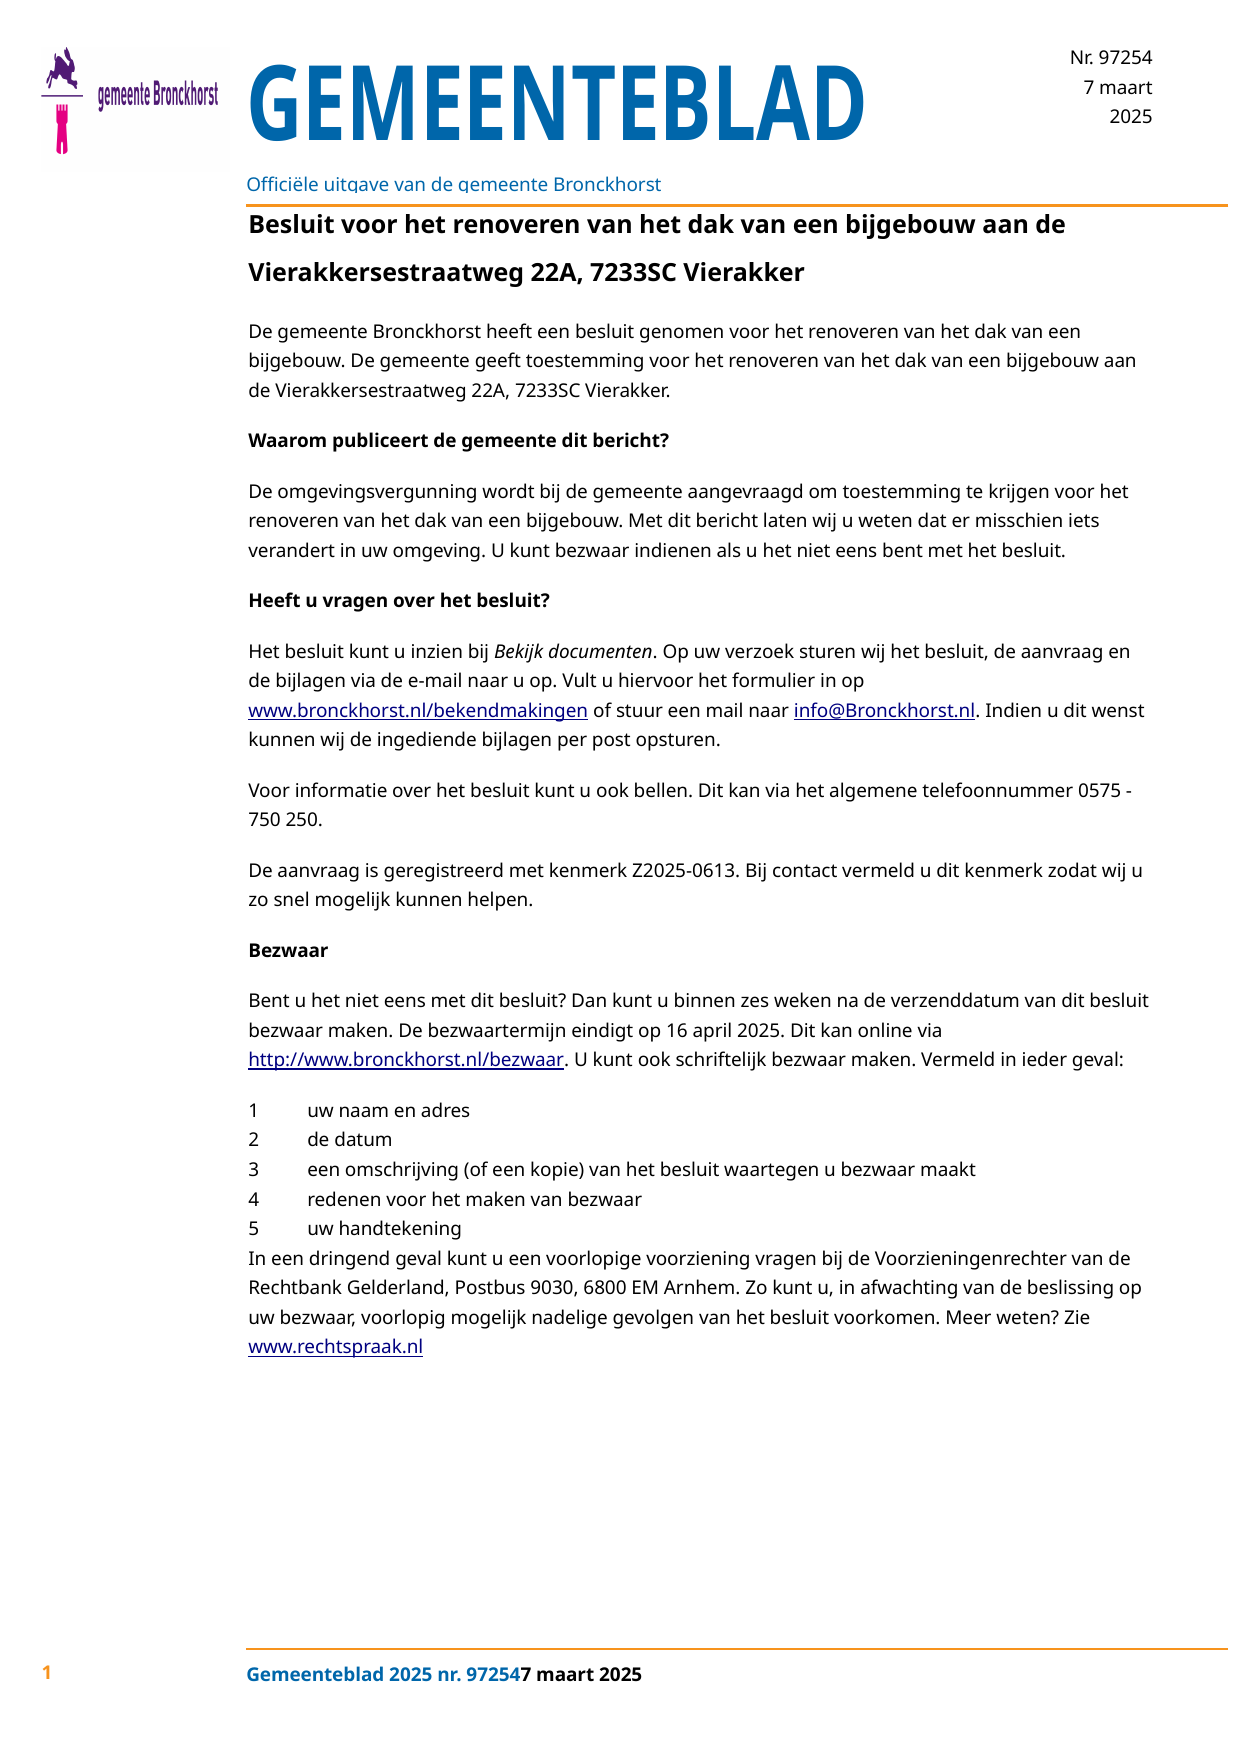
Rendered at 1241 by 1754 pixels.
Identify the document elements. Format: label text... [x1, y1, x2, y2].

text Waarom publiceert de gemeente dit bericht? [248, 427, 1152, 453]
text Het besluit kunt u inzien bij Bekijk documenten. Op uw verzoek sturen wij het besluit, de aanvraag en de bijlagen via de e-mail naar u op. Vult u hiervoor het formulier in op www.bronckhorst.nl/bekendmakingen of stuur een mail naar info@Bronckhorst.nl. Indien u dit wenst kunnen wij de ingediende bijlagen per post opsturen. [248, 638, 1152, 752]
list uw naam en adres [248, 1097, 1152, 1123]
text Heeft u vragen over het besluit? [248, 587, 1152, 613]
text Bezwaar [248, 937, 1152, 963]
text Bent u het niet eens met dit besluit? Dan kunt u binnen zes weken na de verzenddatum van dit besluit bezwaar maken. De bezwaartermijn eindigt op 16 april 2025. Dit kan online via http://www.bronckhorst.nl/bezwaar. U kunt ook schriftelijk bezwaar maken. Vermeld in ieder geval: [248, 987, 1152, 1072]
text De omgevingsvergunning wordt bij de gemeente aangevraagd om toestemming te krijgen voor het renoveren van het dak van een bijgebouw. Met dit bericht laten wij u weten dat er misschien iets verandert in uw omgeving. U kunt bezwaar indienen als u het niet eens bent met het besluit. [248, 478, 1152, 563]
picture [41, 47, 231, 172]
text De aanvraag is geregistreerd met kenmerk Z2025-0613. Bij contact vermeld u dit kenmerk zodat wij u zo snel mogelijk kunnen helpen. [248, 857, 1152, 912]
text In een dringend geval kunt u een voorlopige voorziening vragen bij de Voorzieningenrechter van de Rechtbank Gelderland, Postbus 9030, 6800 EM Arnhem. Zo kunt u, in afwachting van de beslissing op uw bezwaar, voorlopig mogelijk nadelige gevolgen van het besluit voorkomen. Meer weten? Zie www.rechtspraak.nl [248, 1245, 1152, 1359]
list uw handtekening [248, 1215, 1152, 1241]
list een omschrijving (of een kopie) van het besluit waartegen u bezwaar maakt [248, 1156, 1152, 1182]
list de datum [248, 1127, 1152, 1152]
text Voor informatie over het besluit kunt u ook bellen. Dit kan via het algemene telefoonnummer 0575 - 750 250. [248, 777, 1152, 832]
text De gemeente Bronckhorst heeft een besluit genomen voor het renoveren van het dak van een bijgebouw. De gemeente geeft toestemming voor het renoveren van het dak van een bijgebouw aan de Vierakkersestraatweg 22A, 7233SC Vierakker. [248, 318, 1152, 403]
text Besluit voor het renoveren van het dak van een bijgebouw aan de Vierakkersestraatweg 22A, 7233SC Vierakker [248, 207, 1152, 288]
list redenen voor het maken van bezwaar [248, 1186, 1152, 1212]
